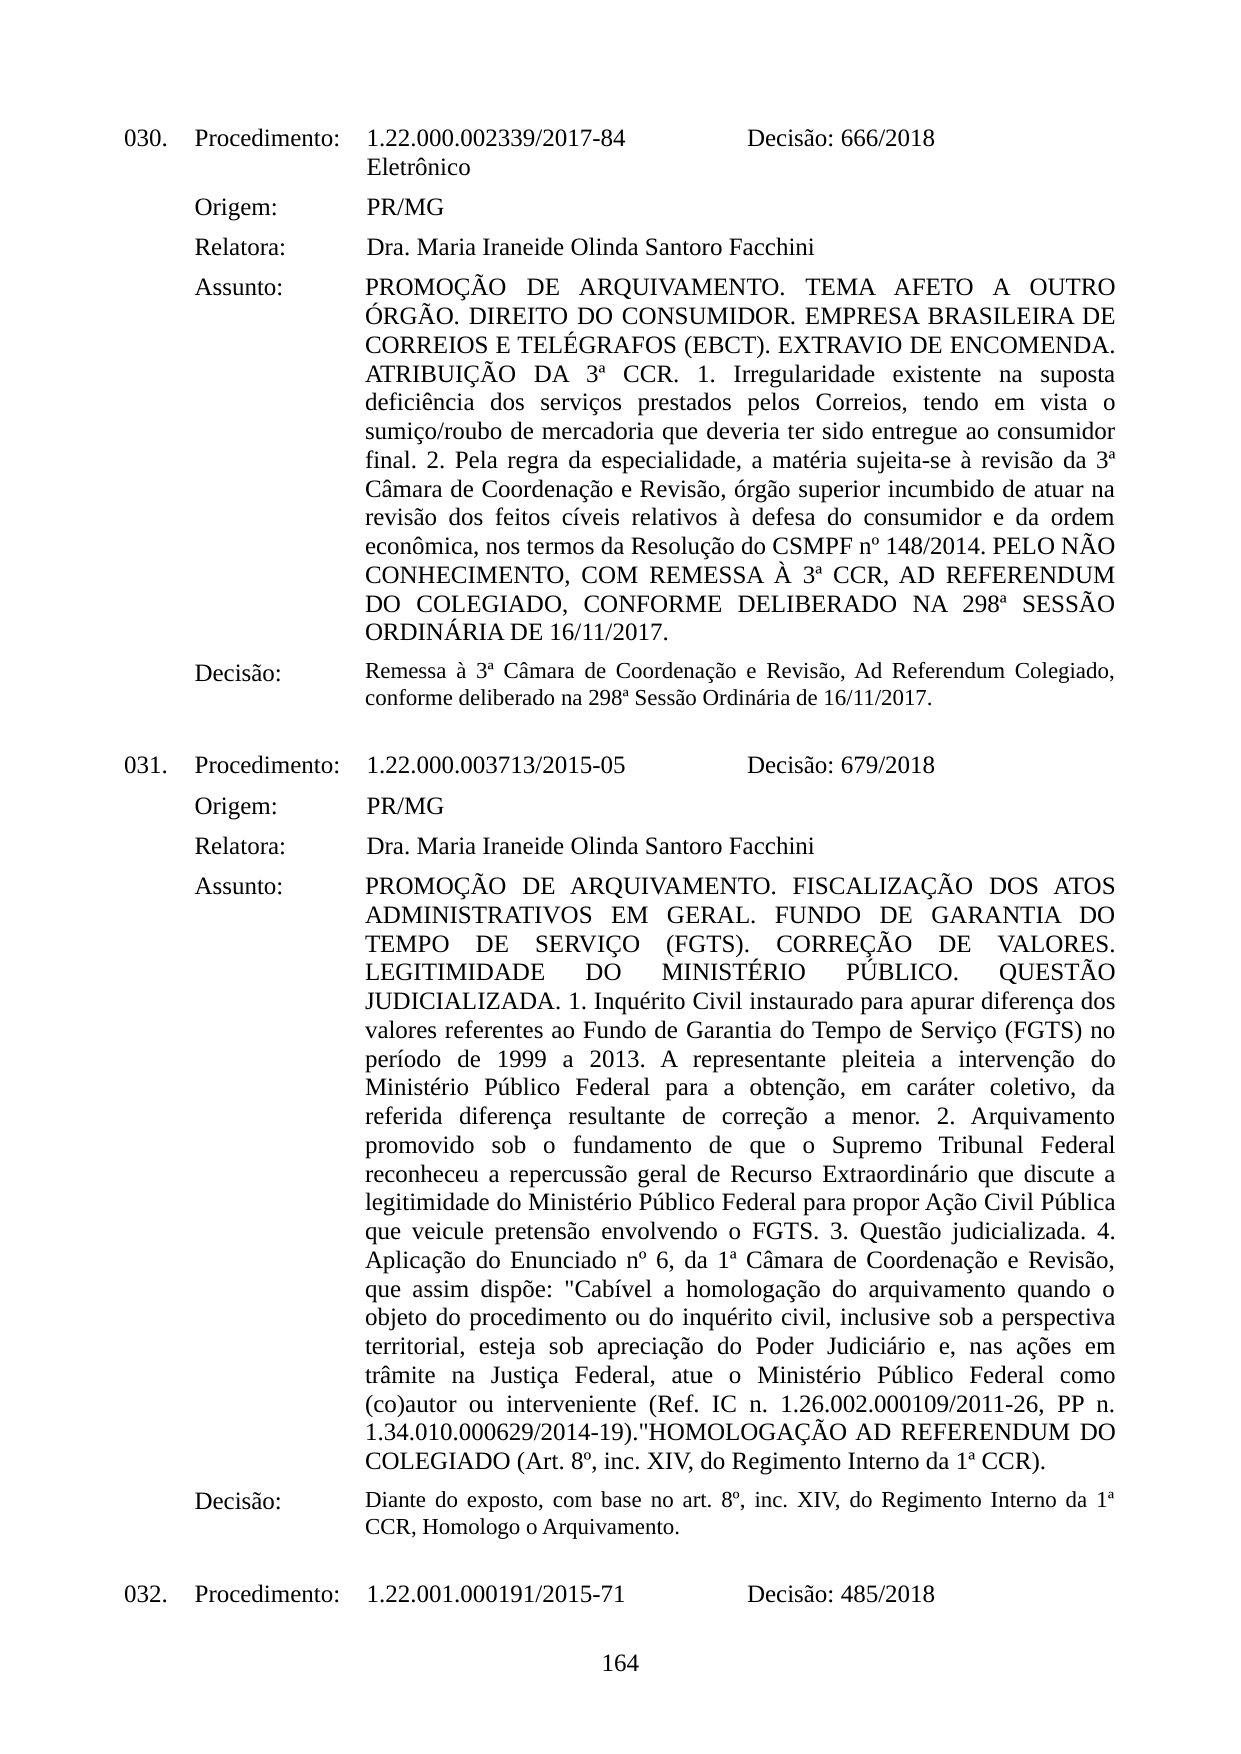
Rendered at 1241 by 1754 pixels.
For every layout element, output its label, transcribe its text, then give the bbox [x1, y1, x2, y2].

table_cell Origem: [189, 785, 361, 825]
table_cell [118, 186, 188, 226]
table_header Procedimento: [189, 1574, 361, 1614]
table_header Decisão: 666/2018 [741, 117, 1122, 186]
table_cell PR/MG [361, 785, 1122, 825]
table_cell PR/MG [361, 186, 1122, 226]
table_cell [118, 785, 188, 825]
table_header 1.22.001.000191/2015-71 [361, 1574, 741, 1614]
table_header 031. [118, 745, 188, 785]
table_header Remessa à 3ª Câmara de Coordenação e Revisão, Ad Referendum Colegiado, conforme deliberado na 298ª Sessão Ordinária de 16/11/2017. [361, 652, 1122, 716]
table_cell Dra. Maria Iraneide Olinda Santoro Facchini [361, 226, 1122, 267]
table_cell Relatora: [189, 825, 361, 865]
table_header 1.22.000.003713/2015-05 [361, 745, 741, 785]
table_cell Origem: [189, 186, 361, 226]
table_cell Assunto: [189, 865, 361, 1481]
table_cell Relatora: [189, 226, 361, 267]
table_cell [118, 267, 188, 652]
table_header Decisão: [189, 652, 361, 716]
table_header Decisão: 485/2018 [741, 1574, 1122, 1614]
table_header [118, 1481, 189, 1545]
table_header 030. [118, 117, 188, 186]
table_header Diante do exposto, com base no art. 8º, inc. XIV, do Regimento Interno da 1ª CCR, Homologo o Arquivamento. [361, 1481, 1122, 1545]
table_cell [118, 825, 188, 865]
table_header 1.22.000.002339/2017-84 Eletrônico [361, 117, 741, 186]
table_header Procedimento: [189, 745, 361, 785]
table_cell PROMOÇÃO DE ARQUIVAMENTO. TEMA AFETO A OUTRO ÓRGÃO. DIREITO DO CONSUMIDOR. EMPRESA BRASILEIRA DE CORREIOS E TELÉGRAFOS (EBCT). EXTRAVIO DE ENCOMENDA. ATRIBUIÇÃO DA 3ª CCR. 1. Irregularidade existente na suposta deficiência dos serviços prestados pelos Correios, tendo em vista o sumiço/roubo de mercadoria que deveria ter sido entregue ao consumidor final. 2. Pela regra da especialidade, a matéria sujeita-se à revisão da 3ª Câmara de Coordenação e Revisão, órgão superior incumbido de atuar na revisão dos feitos cíveis relativos à defesa do consumidor e da ordem econômica, nos termos da Resolução do CSMPF nº 148/2014. PELO NÃO CONHECIMENTO, COM REMESSA À 3ª CCR, AD REFERENDUM DO COLEGIADO, CONFORME DELIBERADO NA 298ª SESSÃO ORDINÁRIA DE 16/11/2017. [361, 267, 1122, 652]
table_header Decisão: 679/2018 [741, 745, 1122, 785]
table_cell PROMOÇÃO DE ARQUIVAMENTO. FISCALIZAÇÃO DOS ATOS ADMINISTRATIVOS EM GERAL. FUNDO DE GARANTIA DO TEMPO DE SERVIÇO (FGTS). CORREÇÃO DE VALORES. LEGITIMIDADE DO MINISTÉRIO PÚBLICO. QUESTÃO JUDICIALIZADA. 1. Inquérito Civil instaurado para apurar diferença dos valores referentes ao Fundo de Garantia do Tempo de Serviço (FGTS) no período de 1999 a 2013. A representante pleiteia a intervenção do Ministério Público Federal para a obtenção, em caráter coletivo, da referida diferença resultante de correção a menor. 2. Arquivamento promovido sob o fundamento de que o Supremo Tribunal Federal reconheceu a repercussão geral de Recurso Extraordinário que discute a legitimidade do Ministério Público Federal para propor Ação Civil Pública que veicule pretensão envolvendo o FGTS. 3. Questão judicializada. 4. Aplicação do Enunciado nº 6, da 1ª Câmara de Coordenação e Revisão, que assim dispõe: "Cabível a homologação do arquivamento quando o objeto do procedimento ou do inquérito civil, inclusive sob a perspectiva territorial, esteja sob apreciação do Poder Judiciário e, nas ações em trâmite na Justiça Federal, atue o Ministério Público Federal como (co)autor ou interveniente (Ref. IC n. 1.26.002.000109/2011-26, PP n. 1.34.010.000629/2014-19)."HOMOLOGAÇÃO AD REFERENDUM DO COLEGIADO (Art. 8º, inc. XIV, do Regimento Interno da 1ª CCR). [361, 865, 1122, 1481]
table_header Procedimento: [189, 117, 361, 186]
table_cell [118, 226, 188, 267]
table_header Decisão: [189, 1481, 361, 1545]
table_cell Dra. Maria Iraneide Olinda Santoro Facchini [361, 825, 1122, 865]
table_header 032. [118, 1574, 188, 1614]
table_cell Assunto: [189, 267, 361, 652]
table_cell [118, 865, 188, 1481]
table_header [118, 652, 189, 716]
